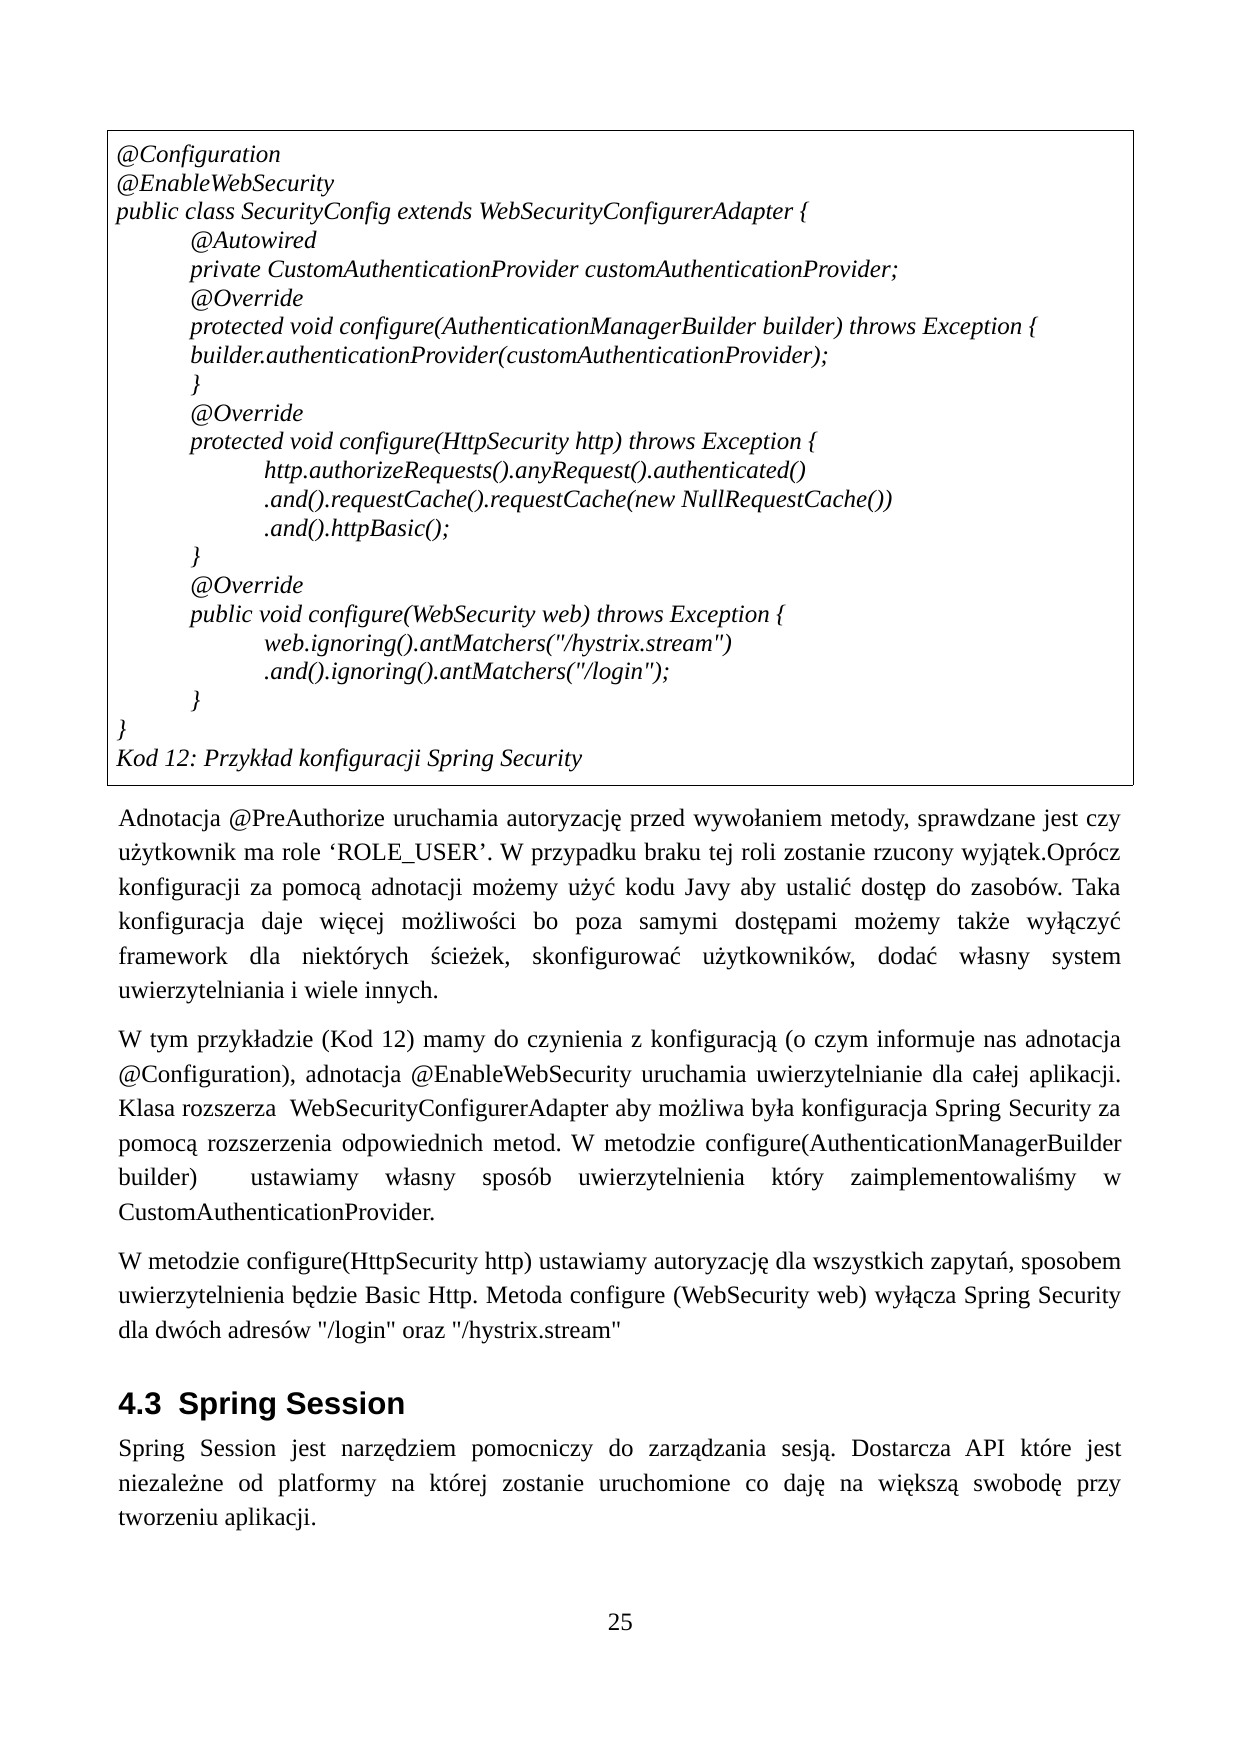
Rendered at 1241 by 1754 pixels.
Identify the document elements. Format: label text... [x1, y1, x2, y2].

text Adnotacja @PreAuthorize uruchamia autoryzację przed wywołaniem metody, sprawdzane jest czy użytkownik ma role ‘ROLE_USER’. W przypadku braku tej roli zostanie rzucony wyjątek.Oprócz konfiguracji za pomocą adnotacji możemy użyć kodu Javy aby ustalić dostęp do zasobów. Taka konfiguracja daje więcej możliwości bo poza samymi dostępami możemy także wyłączyć framework dla niektórych ścieżek, skonfigurować użytkowników, dodać własny system uwierzytelniania i wiele innych. [118, 786, 1122, 1004]
text @Override [116, 398, 1124, 426]
text } [116, 685, 1124, 714]
text public void configure(WebSecurity web) throws Exception { [116, 599, 1124, 628]
text W metodzie configure(HttpSecurity http) ustawiamy autoryzację dla wszystkich zapytań, sposobem uwierzytelnienia będzie Basic Http. Metoda configure (WebSecurity web) wyłącza Spring Security dla dwóch adresów "/login" oraz "/hystrix.stream" [118, 1246, 1122, 1343]
text protected void configure(HttpSecurity http) throws Exception { [116, 426, 1124, 455]
text http.authorizeRequests().anyRequest().authenticated() [116, 455, 1124, 484]
text protected void configure(AuthenticationManagerBuilder builder) throws Exception { [116, 311, 1124, 340]
text private CustomAuthenticationProvider customAuthenticationProvider; [116, 254, 1124, 283]
text .and().ignoring().antMatchers("/login"); [116, 656, 1124, 685]
text .and().requestCache().requestCache(new NullRequestCache()) [116, 484, 1124, 513]
text public class SecurityConfig extends WebSecurityConfigurerAdapter { [116, 196, 1124, 225]
text [108, 131, 1133, 785]
text .and().httpBasic(); [116, 513, 1124, 541]
text [118, 118, 1122, 130]
text W tym przykładzie (Kod 12) mamy do czynienia z konfiguracją (o czym informuje nas adnotacja @Configuration), adnotacja @EnableWebSecurity uruchamia uwierzytelnianie dla całej aplikacji. Klasa rozszerza WebSecurityConfigurerAdapter aby możliwa była konfiguracja Spring Security za pomocą rozszerzenia odpowiednich metod. W metodzie configure(AuthenticationManagerBuilder builder) ustawiamy własny sposób uwierzytelnienia który zaimplementowaliśmy w CustomAuthenticationProvider. [118, 1024, 1122, 1226]
text Kod 12: Przykład konfiguracji Spring Security [116, 743, 1124, 771]
text @Override [116, 570, 1124, 599]
subtitle Spring Session [118, 1385, 1122, 1421]
text web.ignoring().antMatchers("/hystrix.stream") [116, 628, 1124, 656]
text } [116, 369, 1124, 398]
text @Autowired [116, 225, 1124, 254]
text Spring Session jest narzędziem pomocniczy do zarządzania sesją. Dostarcza API które jest niezależne od platformy na której zostanie uruchomione co daję na większą swobodę przy tworzeniu aplikacji. [118, 1433, 1122, 1531]
text builder.authenticationProvider(customAuthenticationProvider); [116, 340, 1124, 369]
text @EnableWebSecurity [116, 168, 1124, 196]
text @Override [116, 283, 1124, 311]
text } [116, 714, 1124, 743]
text @Configuration [116, 139, 1124, 168]
text } [116, 541, 1124, 570]
